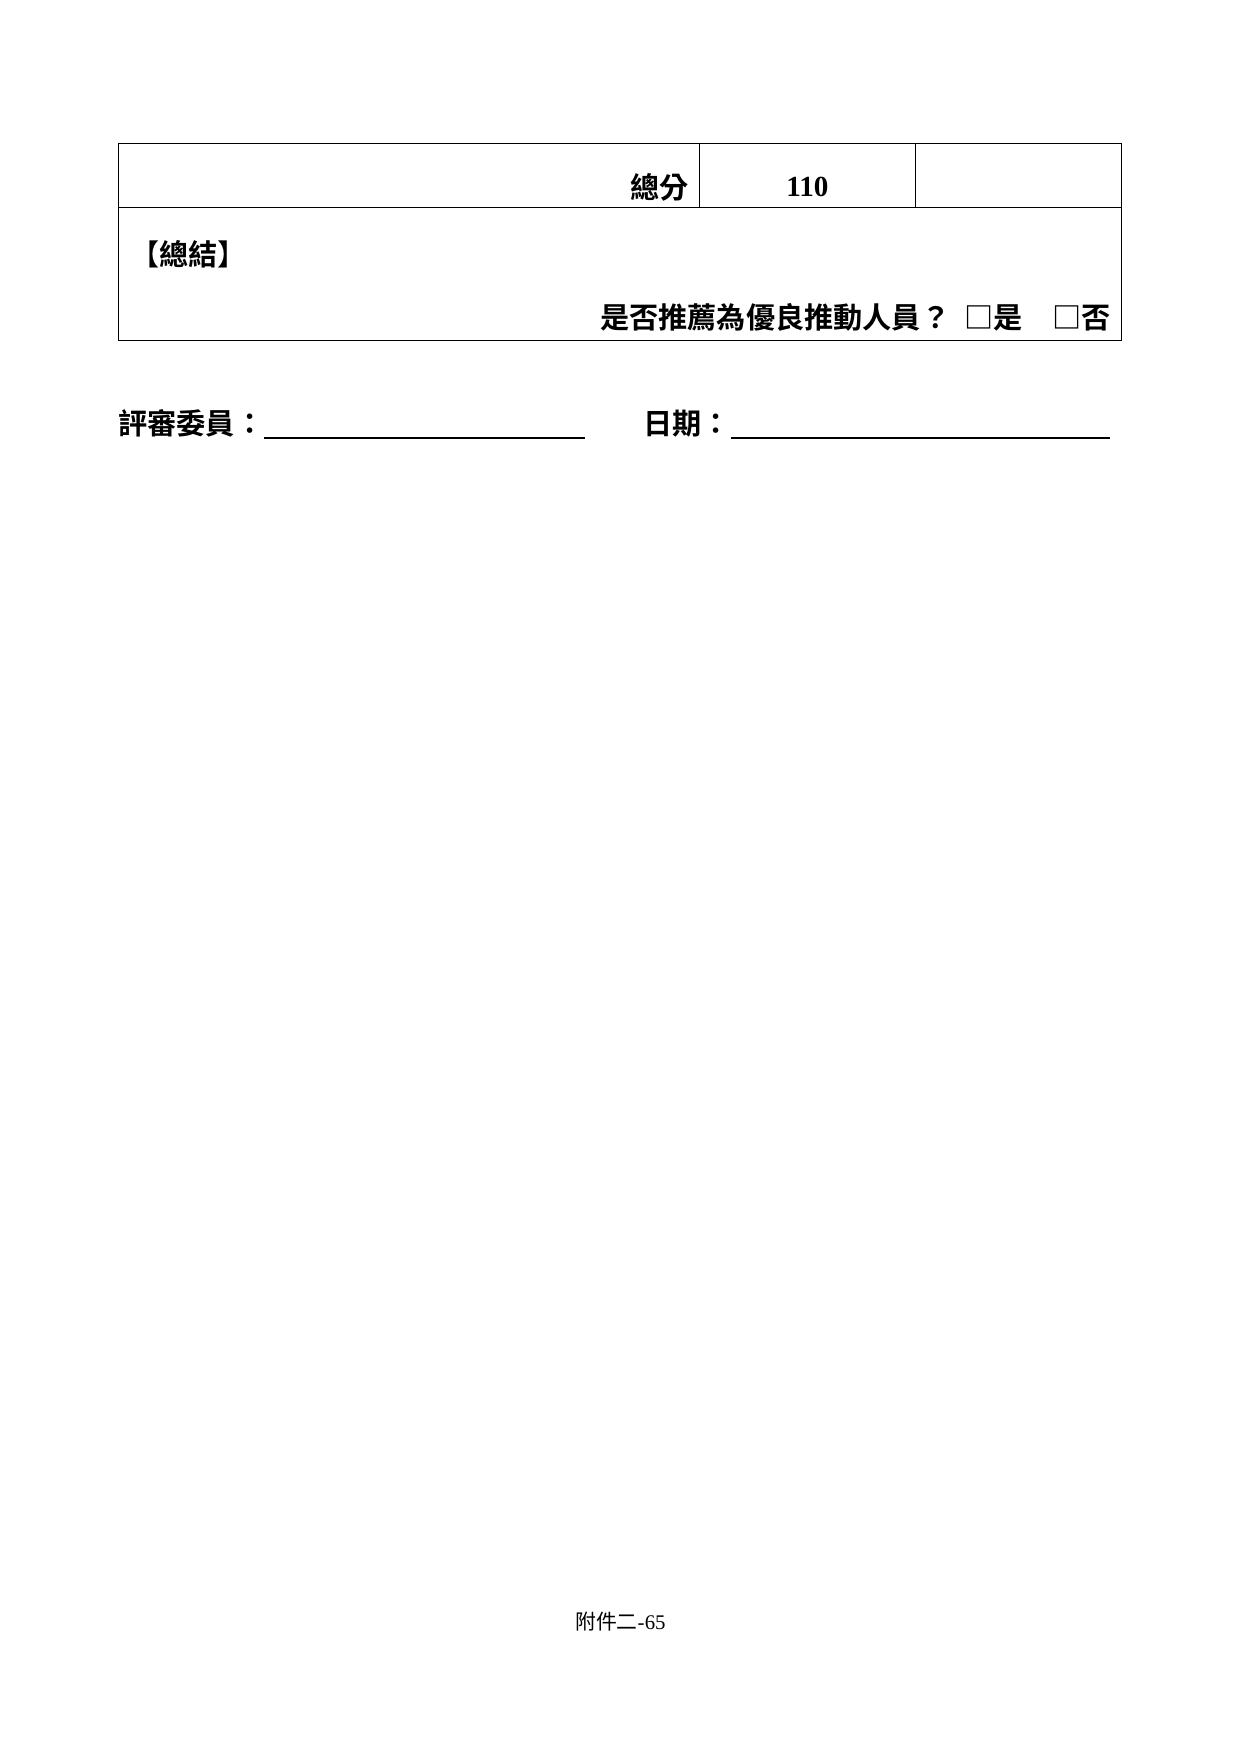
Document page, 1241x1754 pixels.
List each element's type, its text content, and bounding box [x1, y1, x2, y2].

table_cell 總分 [119, 144, 699, 207]
table_cell 【總結】 是否推薦為優良推動人員？ □是 □否 [119, 208, 1121, 340]
text 評審委員： 日期： [118, 408, 1122, 441]
table_cell [916, 144, 1121, 207]
table_cell 110 [700, 144, 915, 207]
